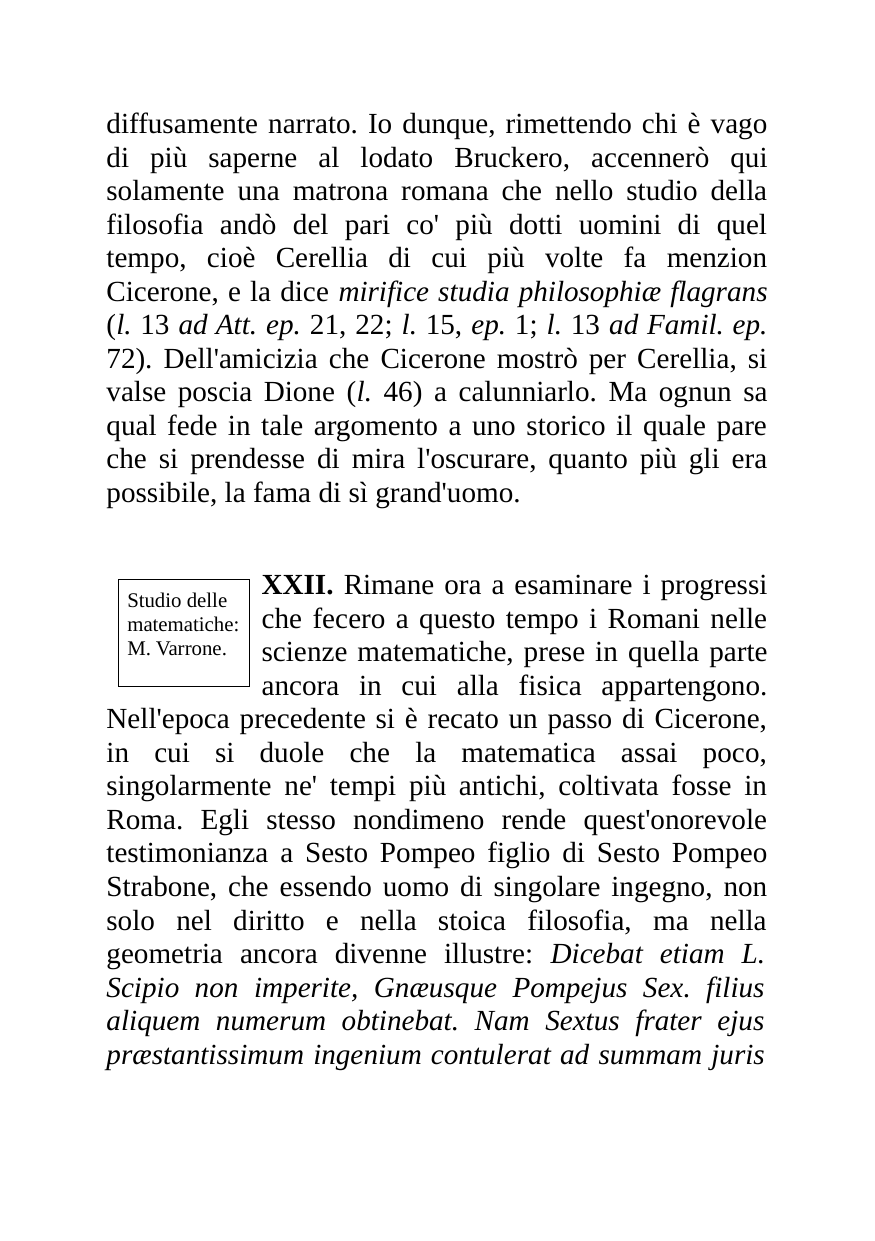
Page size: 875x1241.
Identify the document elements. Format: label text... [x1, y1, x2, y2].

text Studio delle matematiche: M. Varrone. [127, 588, 241, 660]
text diffusamente narrato. Io dunque, rimettendo chi è vago di più saperne al lodato Bruckero, accennerò qui solamente una matrona romana che nello studio della filosofia andò del pari co' più dotti uomini di quel tempo, cioè Cerellia di cui più volte fa menzion Cicerone, e la dice mirifice studia philosophiæ flagrans (l. 13 ad Att. ep. 21, 22; l. 15, ep. 1; l. 13 ad Famil. ep. 72). Dell'amicizia che Cicerone mostrò per Cerellia, si valse poscia Dione (l. 46) a calunniarlo. Ma ognun sa qual fede in tale argomento a uno storico il quale pare che si prendesse di mira l'oscurare, quanto più gli era possibile, la fama di sì grand'uomo. [106, 106, 768, 509]
text XXII. Rimane ora a esaminare i progressi che fecero a questo tempo i Romani nelle scienze matematiche, prese in quella parte ancora in cui alla fisica appartengono. Nell'epoca precedente si è recato un passo di Cicerone, in cui si duole che la matematica assai poco, singolarmente ne' tempi più antichi, coltivata fosse in Roma. Egli stesso nondimeno rende quest'onorevole testimonianza a Sesto Pompeo figlio di Sesto Pompeo Strabone, che essendo uomo di singolare ingegno, non solo nel diritto e nella stoica filosofia, ma nella geometria ancora divenne illustre: Dicebat etiam L. Scipio non imperite, Gnæusque Pompejus Sex. filius aliquem numerum obtinebat. Nam Sextus frater ejus præstantissimum ingenium contulerat ad summam juris [106, 567, 768, 1070]
